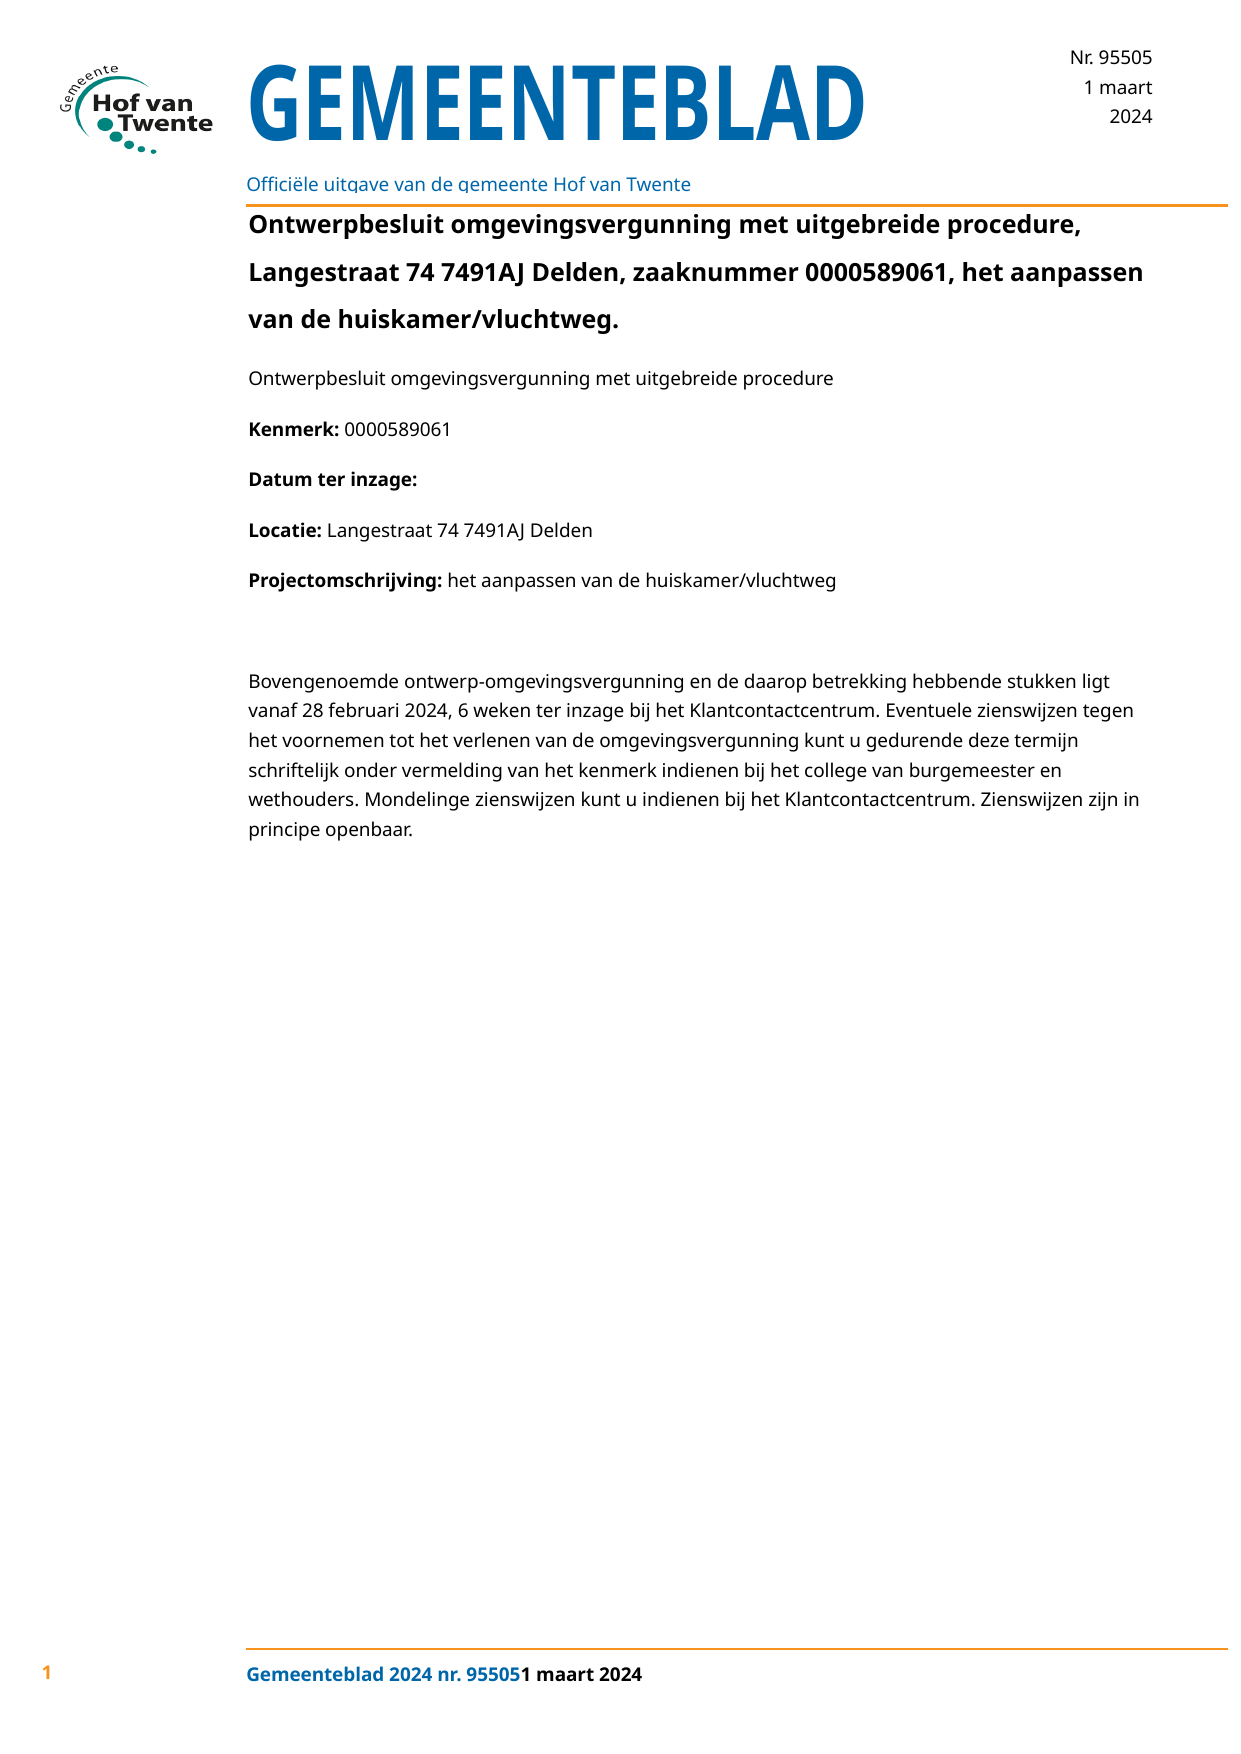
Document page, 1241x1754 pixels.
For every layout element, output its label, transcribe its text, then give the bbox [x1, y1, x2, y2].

text Bovengenoemde ontwerp-omgevingsvergunning en de daarop betrekking hebbende stukken ligt vanaf 28 februari 2024, 6 weken ter inzage bij het Klantcontactcentrum. Eventuele zienswijzen tegen het voornemen tot het verlenen van de omgevingsvergunning kunt u gedurende deze termijn schriftelijk onder vermelding van het kenmerk indienen bij het college van burgemeester en wethouders. Mondelinge zienswijzen kunt u indienen bij het Klantcontactcentrum. Zienswijzen zijn in principe openbaar. [248, 668, 1152, 842]
text Ontwerpbesluit omgevingsvergunning met uitgebreide procedure, Langestraat 74 7491AJ Delden, zaaknummer 0000589061, het aanpassen van de huiskamer/vluchtweg. [248, 207, 1152, 336]
text Ontwerpbesluit omgevingsvergunning met uitgebreide procedure [248, 366, 1152, 391]
picture [41, 47, 231, 172]
text Locatie: Langestraat 74 7491AJ Delden [248, 517, 1152, 542]
text Datum ter inzage: [248, 466, 1152, 492]
text Kenmerk: 0000589061 [248, 416, 1152, 442]
text Projectomschrijving: het aanpassen van de huiskamer/vluchtweg [248, 567, 1152, 593]
